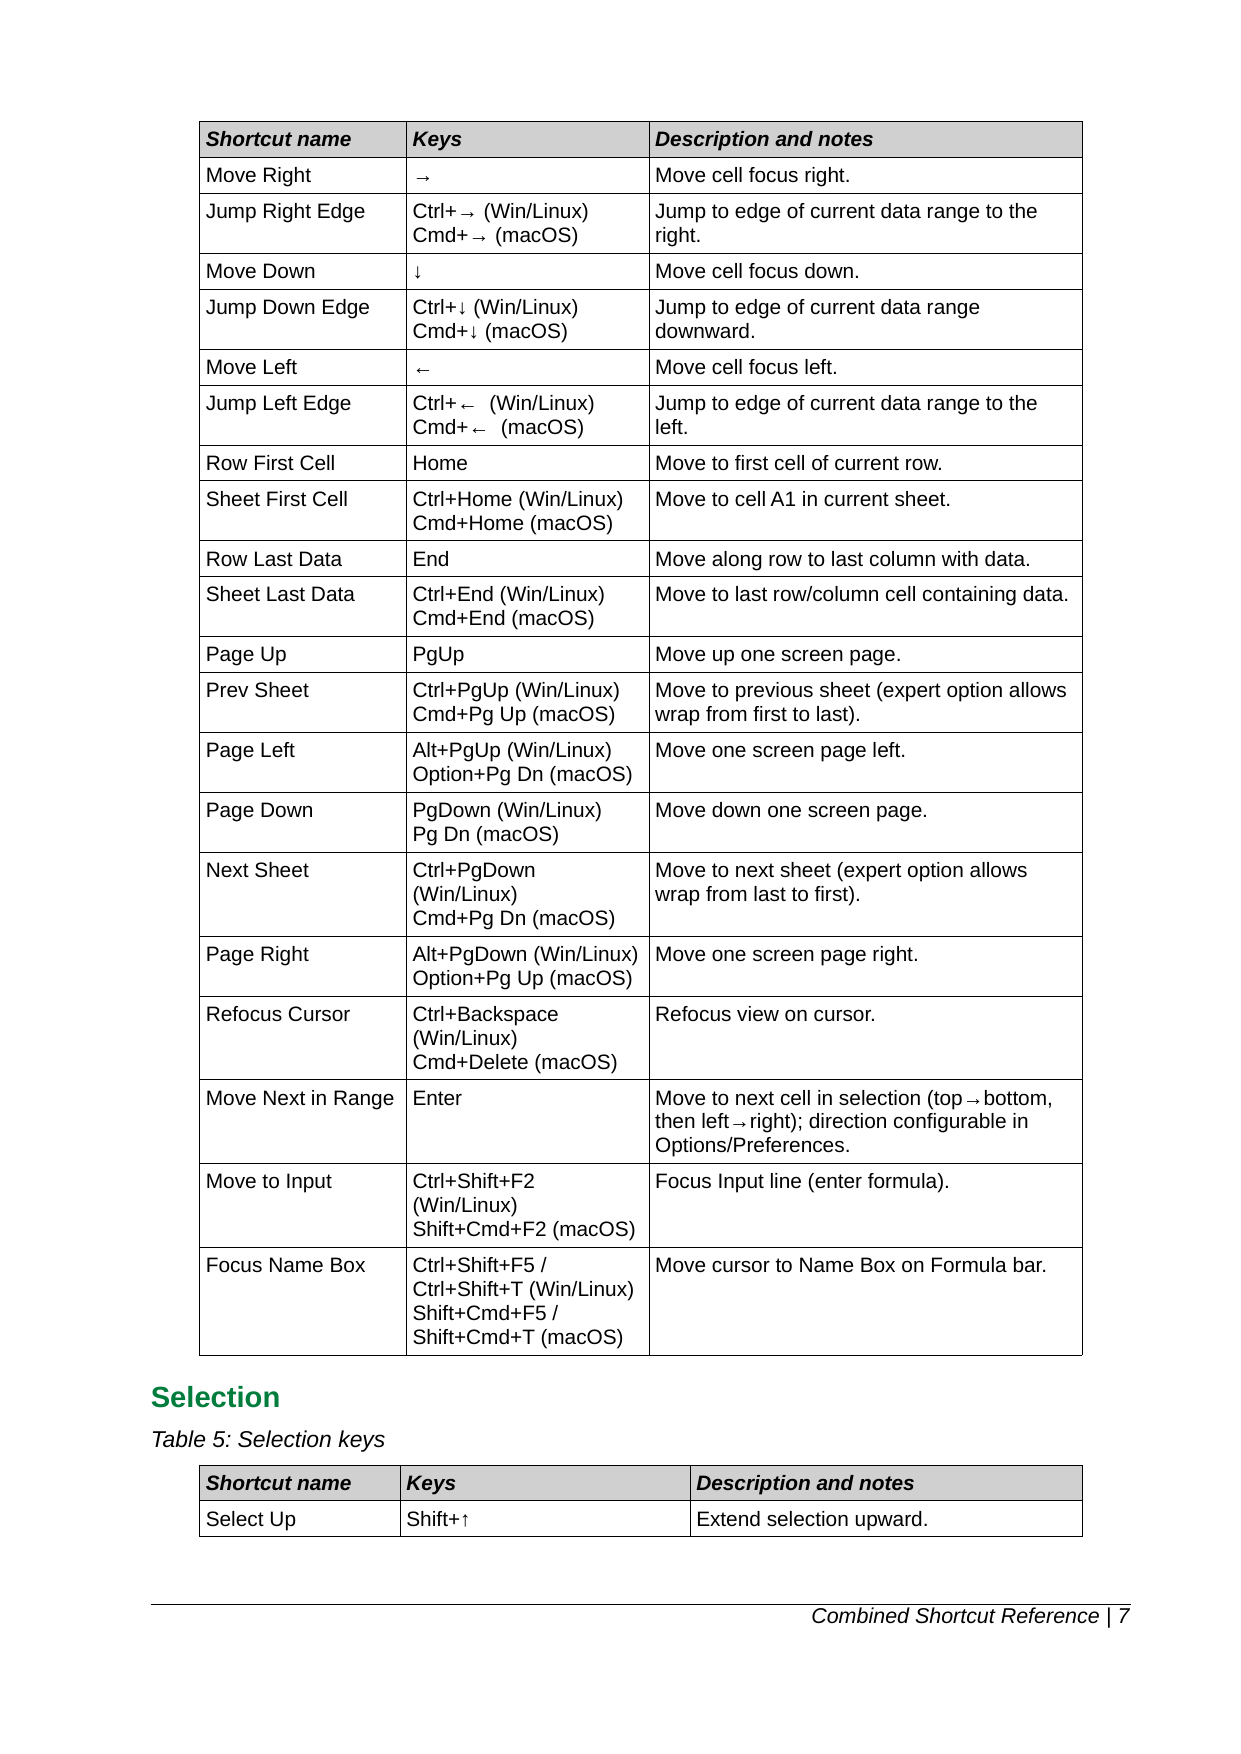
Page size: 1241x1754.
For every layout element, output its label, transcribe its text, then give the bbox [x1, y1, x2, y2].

table_cell Row Last Data [200, 541, 406, 576]
table_cell Move one screen page right. [650, 937, 1082, 996]
table_cell Alt+PgDown (Win/Linux) Option+Pg Up (macOS) [407, 937, 649, 996]
text Table 5: Selection keys [151, 1426, 1131, 1452]
table_cell Ctrl+Shift+F5 / Ctrl+Shift+T (Win/Linux) Shift+Cmd+F5 / Shift+Cmd+T (macOS) [407, 1248, 649, 1355]
table_cell Move to previous sheet (expert option allows wrap from first to last). [650, 673, 1082, 732]
table_cell Ctrl+PgDown (Win/Linux) Cmd+Pg Dn (macOS) [407, 853, 649, 936]
table_cell Move to Input [200, 1164, 406, 1247]
table_cell Refocus view on cursor. [650, 997, 1082, 1079]
table_cell Move one screen page left. [650, 733, 1082, 792]
table_cell Move cell focus right. [650, 158, 1082, 193]
table_cell Prev Sheet [200, 673, 406, 732]
subtitle Selection [151, 1380, 1131, 1413]
table_cell Shift+↑ [401, 1501, 690, 1536]
table_cell Ctrl+Home (Win/Linux) Cmd+Home (macOS) [407, 481, 649, 540]
table_cell Move to cell A1 in current sheet. [650, 481, 1082, 540]
table_cell Sheet Last Data [200, 577, 406, 636]
table_cell Home [407, 446, 649, 480]
table_cell Jump Down Edge [200, 290, 406, 349]
table_cell Move down one screen page. [650, 793, 1082, 852]
table_cell End [407, 541, 649, 576]
table_cell Jump to edge of current data range to the left. [650, 386, 1082, 444]
table_cell Ctrl+→ (Win/Linux) Cmd+→ (macOS) [407, 194, 649, 253]
table_cell Move cursor to Name Box on Formula bar. [650, 1248, 1082, 1355]
table_cell ← [407, 350, 649, 384]
table_cell Next Sheet [200, 853, 406, 936]
table_header Keys [401, 1466, 690, 1500]
table_cell Jump to edge of current data range downward. [650, 290, 1082, 349]
table_header Description and notes [650, 122, 1082, 157]
table_cell Move Right [200, 158, 406, 193]
table_cell Move Next in Range [200, 1080, 406, 1163]
table_cell Sheet First Cell [200, 481, 406, 540]
table_cell Alt+PgUp (Win/Linux) Option+Pg Dn (macOS) [407, 733, 649, 792]
table_cell Row First Cell [200, 446, 406, 480]
table_cell Focus Name Box [200, 1248, 406, 1355]
table_header Keys [407, 122, 649, 157]
table_cell Jump Right Edge [200, 194, 406, 253]
table_cell Move up one screen page. [650, 637, 1082, 672]
table_cell Move Down [200, 254, 406, 289]
table_cell ↓ [407, 254, 649, 289]
table_cell Page Left [200, 733, 406, 792]
table_cell → [407, 158, 649, 193]
table_cell Page Right [200, 937, 406, 996]
table_cell Move cell focus left. [650, 350, 1082, 384]
table_cell Focus Input line (enter formula). [650, 1164, 1082, 1247]
table_cell Move to next sheet (expert option allows wrap from last to first). [650, 853, 1082, 936]
table_cell Ctrl+← (Win/Linux) Cmd+← (macOS) [407, 386, 649, 444]
table_cell Move to next cell in selection (top→bottom, then left→right); direction configurable in Options/Preferences. [650, 1080, 1082, 1163]
table_cell Ctrl+Shift+F2 (Win/Linux) Shift+Cmd+F2 (macOS) [407, 1164, 649, 1247]
table_header Shortcut name [200, 1466, 400, 1500]
table_cell Refocus Cursor [200, 997, 406, 1079]
table_cell Enter [407, 1080, 649, 1163]
table_cell PgDown (Win/Linux) Pg Dn (macOS) [407, 793, 649, 852]
table_cell Jump to edge of current data range to the right. [650, 194, 1082, 253]
table_header Shortcut name [200, 122, 406, 157]
table_cell Extend selection upward. [691, 1501, 1082, 1536]
table_cell Page Down [200, 793, 406, 852]
table_cell Ctrl+PgUp (Win/Linux) Cmd+Pg Up (macOS) [407, 673, 649, 732]
table_cell Move to last row/column cell containing data. [650, 577, 1082, 636]
table_cell Select Up [200, 1501, 400, 1536]
table_cell Move cell focus down. [650, 254, 1082, 289]
table_cell PgUp [407, 637, 649, 672]
table_cell Jump Left Edge [200, 386, 406, 444]
table_cell Page Up [200, 637, 406, 672]
table_header Description and notes [691, 1466, 1082, 1500]
table_cell Move Left [200, 350, 406, 384]
table_cell Ctrl+End (Win/Linux) Cmd+End (macOS) [407, 577, 649, 636]
table_cell Ctrl+↓ (Win/Linux) Cmd+↓ (macOS) [407, 290, 649, 349]
table_cell Move to first cell of current row. [650, 446, 1082, 480]
table_cell Ctrl+Backspace (Win/Linux) Cmd+Delete (macOS) [407, 997, 649, 1079]
table_cell Move along row to last column with data. [650, 541, 1082, 576]
